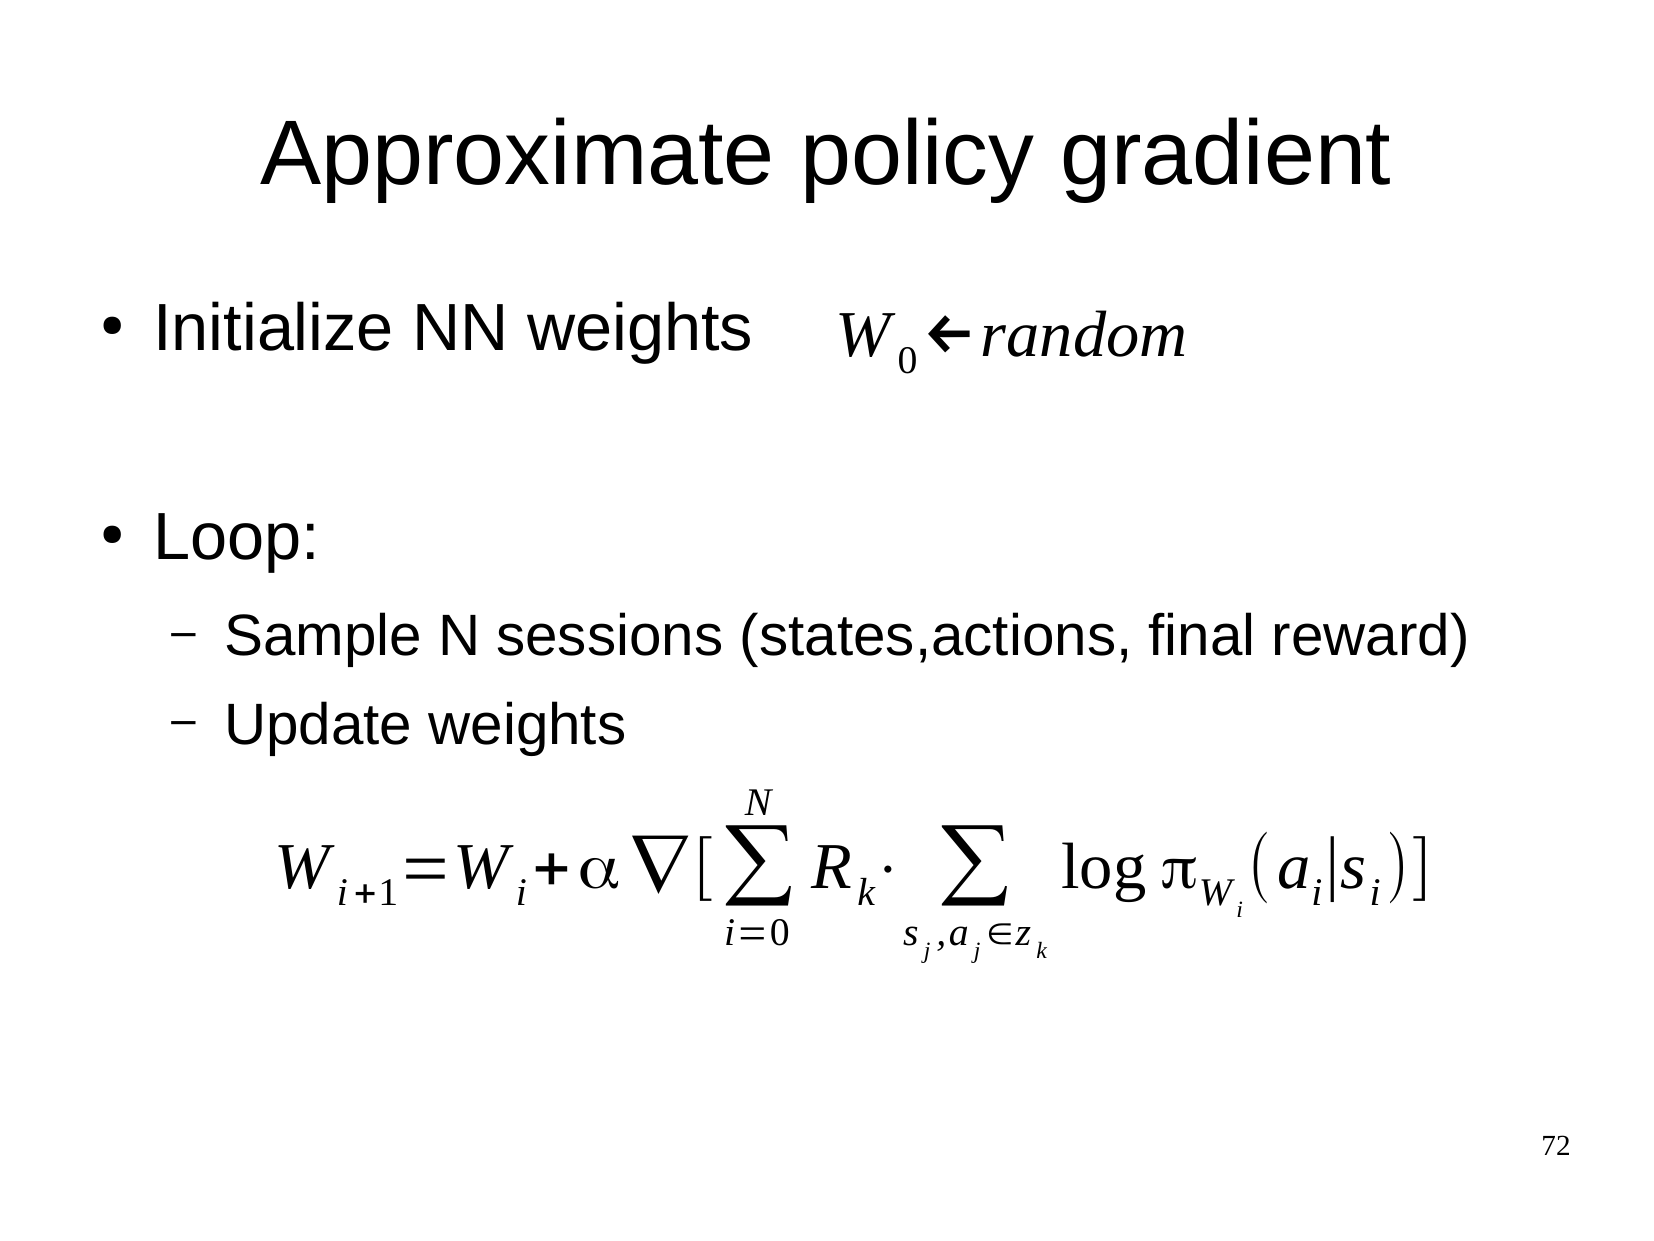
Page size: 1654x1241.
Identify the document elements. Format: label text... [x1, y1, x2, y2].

chart [257, 778, 1445, 963]
list Initialize NN weights Loop: Sample N sessions (states,actions, final reward) Update weights [82, 290, 1571, 1010]
chart [818, 299, 1206, 383]
title Approximate policy gradient [82, 49, 1571, 257]
